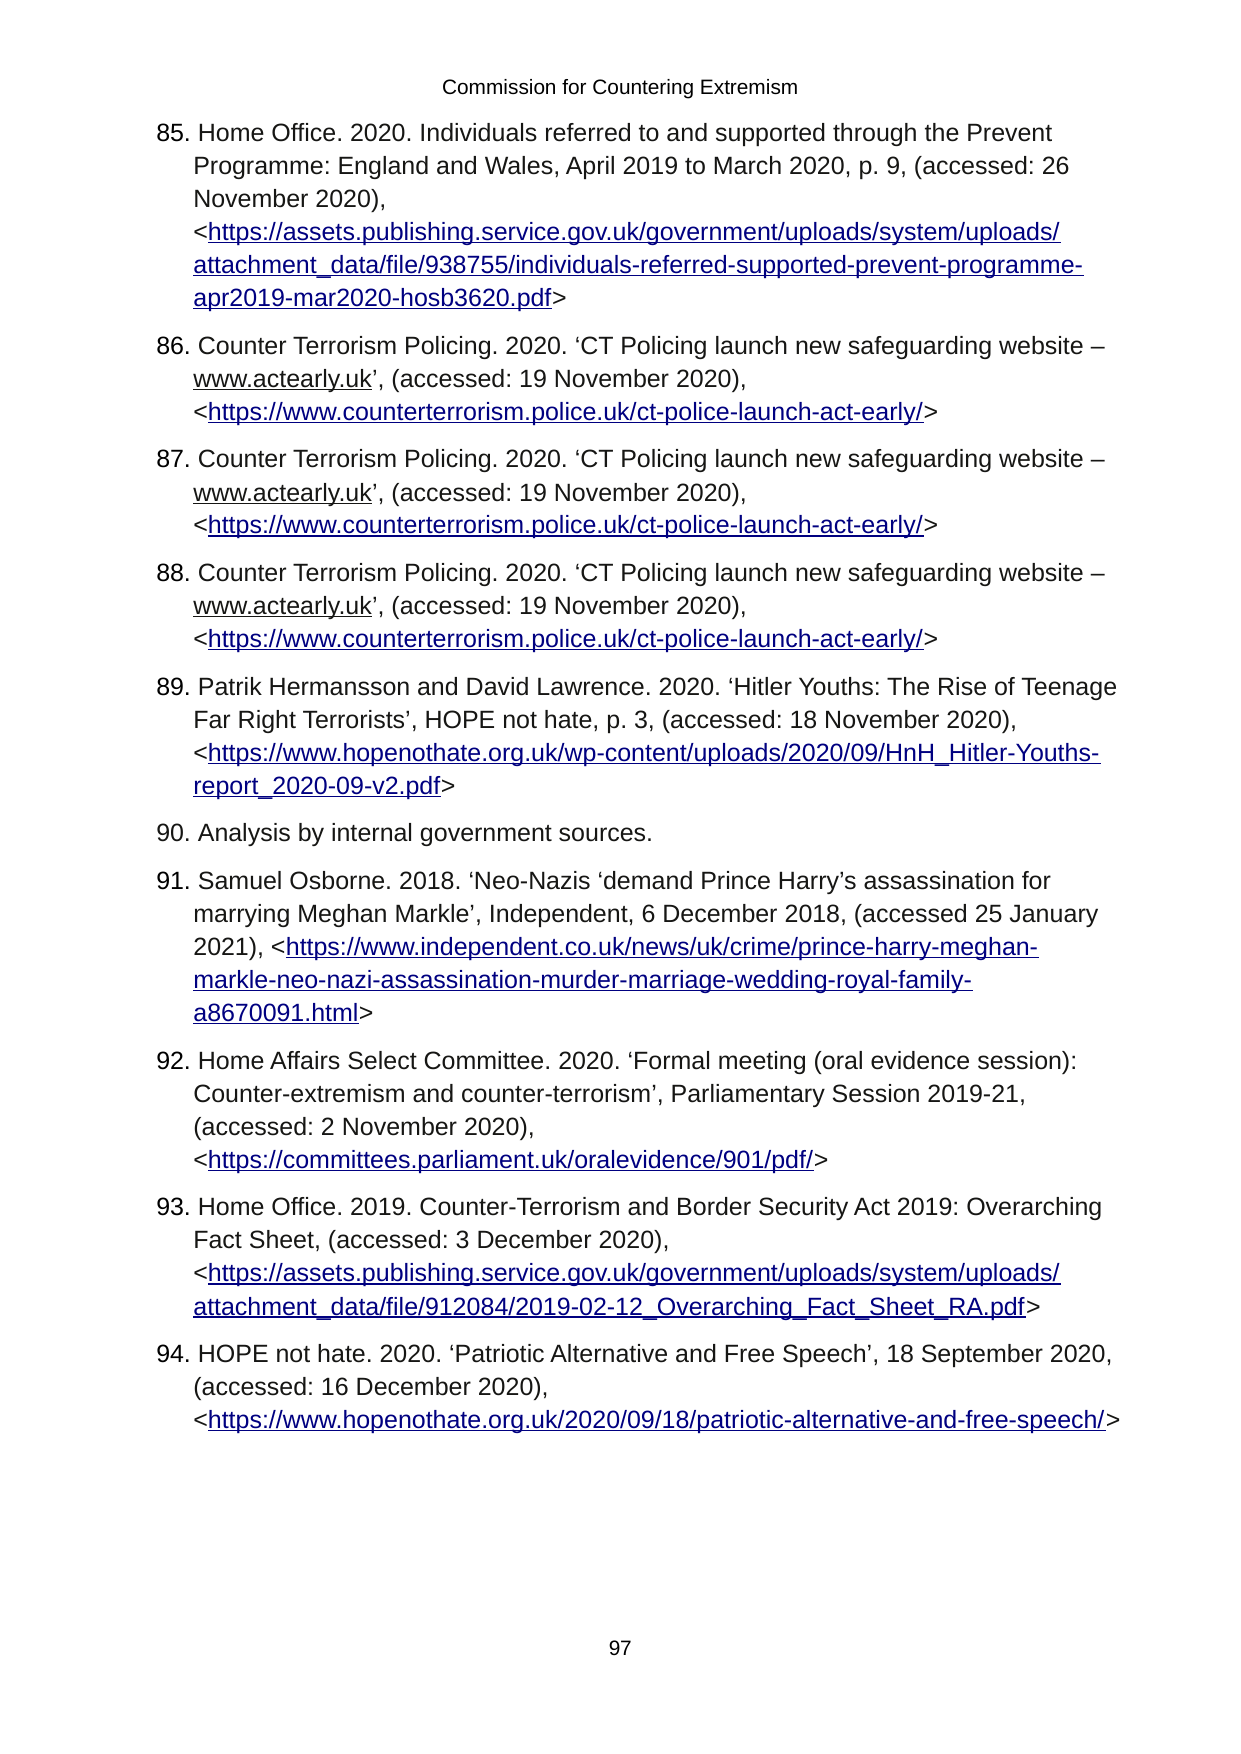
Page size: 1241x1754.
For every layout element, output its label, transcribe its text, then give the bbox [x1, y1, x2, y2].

list Counter Terrorism Policing. 2020. ‘CT Policing launch new safeguarding website – www.actearly.uk’, (accessed: 19 November 2020), <https://www.counterterrorism.police.uk/ct-police-launch-act-early/> [156, 331, 1122, 426]
list Home Affairs Select Committee. 2020. ‘Formal meeting (oral evidence session): Counter-extremism and counter-terrorism’, Parliamentary Session 2019-21, (accessed: 2 November 2020), <https://committees.parliament.uk/oralevidence/901/pdf/> [156, 1046, 1122, 1173]
list Patrik Hermansson and David Lawrence. 2020. ‘Hitler Youths: The Rise of Teenage Far Right Terrorists’, HOPE not hate, p. 3, (accessed: 18 November 2020), <https://www.hopenothate.org.uk/wp-content/uploads/2020/09/HnH_Hitler-Youths-report_2020-09-v2.pdf> [156, 672, 1122, 799]
list HOPE not hate. 2020. ‘Patriotic Alternative and Free Speech’, 18 September 2020, (accessed: 16 December 2020), <https://www.hopenothate.org.uk/2020/09/18/patriotic-alternative-and-free-speech/> [156, 1339, 1122, 1434]
list Samuel Osborne. 2018. ‘Neo-Nazis ‘demand Prince Harry’s assassination for marrying Meghan Markle’, Independent, 6 December 2018, (accessed 25 January 2021), <https://www.independent.co.uk/news/uk/crime/prince-harry-meghan-markle-neo-nazi-assassination-murder-marriage-wedding-royal-family-a8670091.html> [156, 866, 1122, 1027]
list Counter Terrorism Policing. 2020. ‘CT Policing launch new safeguarding website – www.actearly.uk’, (accessed: 19 November 2020), <https://www.counterterrorism.police.uk/ct-police-launch-act-early/> [156, 444, 1122, 539]
list Analysis by internal government sources. [156, 818, 1122, 847]
list Home Office. 2019. Counter-Terrorism and Border Security Act 2019: Overarching Fact Sheet, (accessed: 3 December 2020), <https://assets.publishing.service.gov.uk/government/uploads/system/uploads/attachment_data/file/912084/2019-02-12_Overarching_Fact_Sheet_RA.pdf> [156, 1192, 1122, 1320]
list Counter Terrorism Policing. 2020. ‘CT Policing launch new safeguarding website – www.actearly.uk’, (accessed: 19 November 2020), <https://www.counterterrorism.police.uk/ct-police-launch-act-early/> [156, 558, 1122, 653]
list Home Office. 2020. Individuals referred to and supported through the Prevent Programme: England and Wales, April 2019 to March 2020, p. 9, (accessed: 26 November 2020), <https://assets.publishing.service.gov.uk/government/uploads/system/uploads/attachment_data/file/938755/individuals-referred-supported-prevent-programme-apr2019-mar2020-hosb3620.pdf> [156, 118, 1122, 312]
